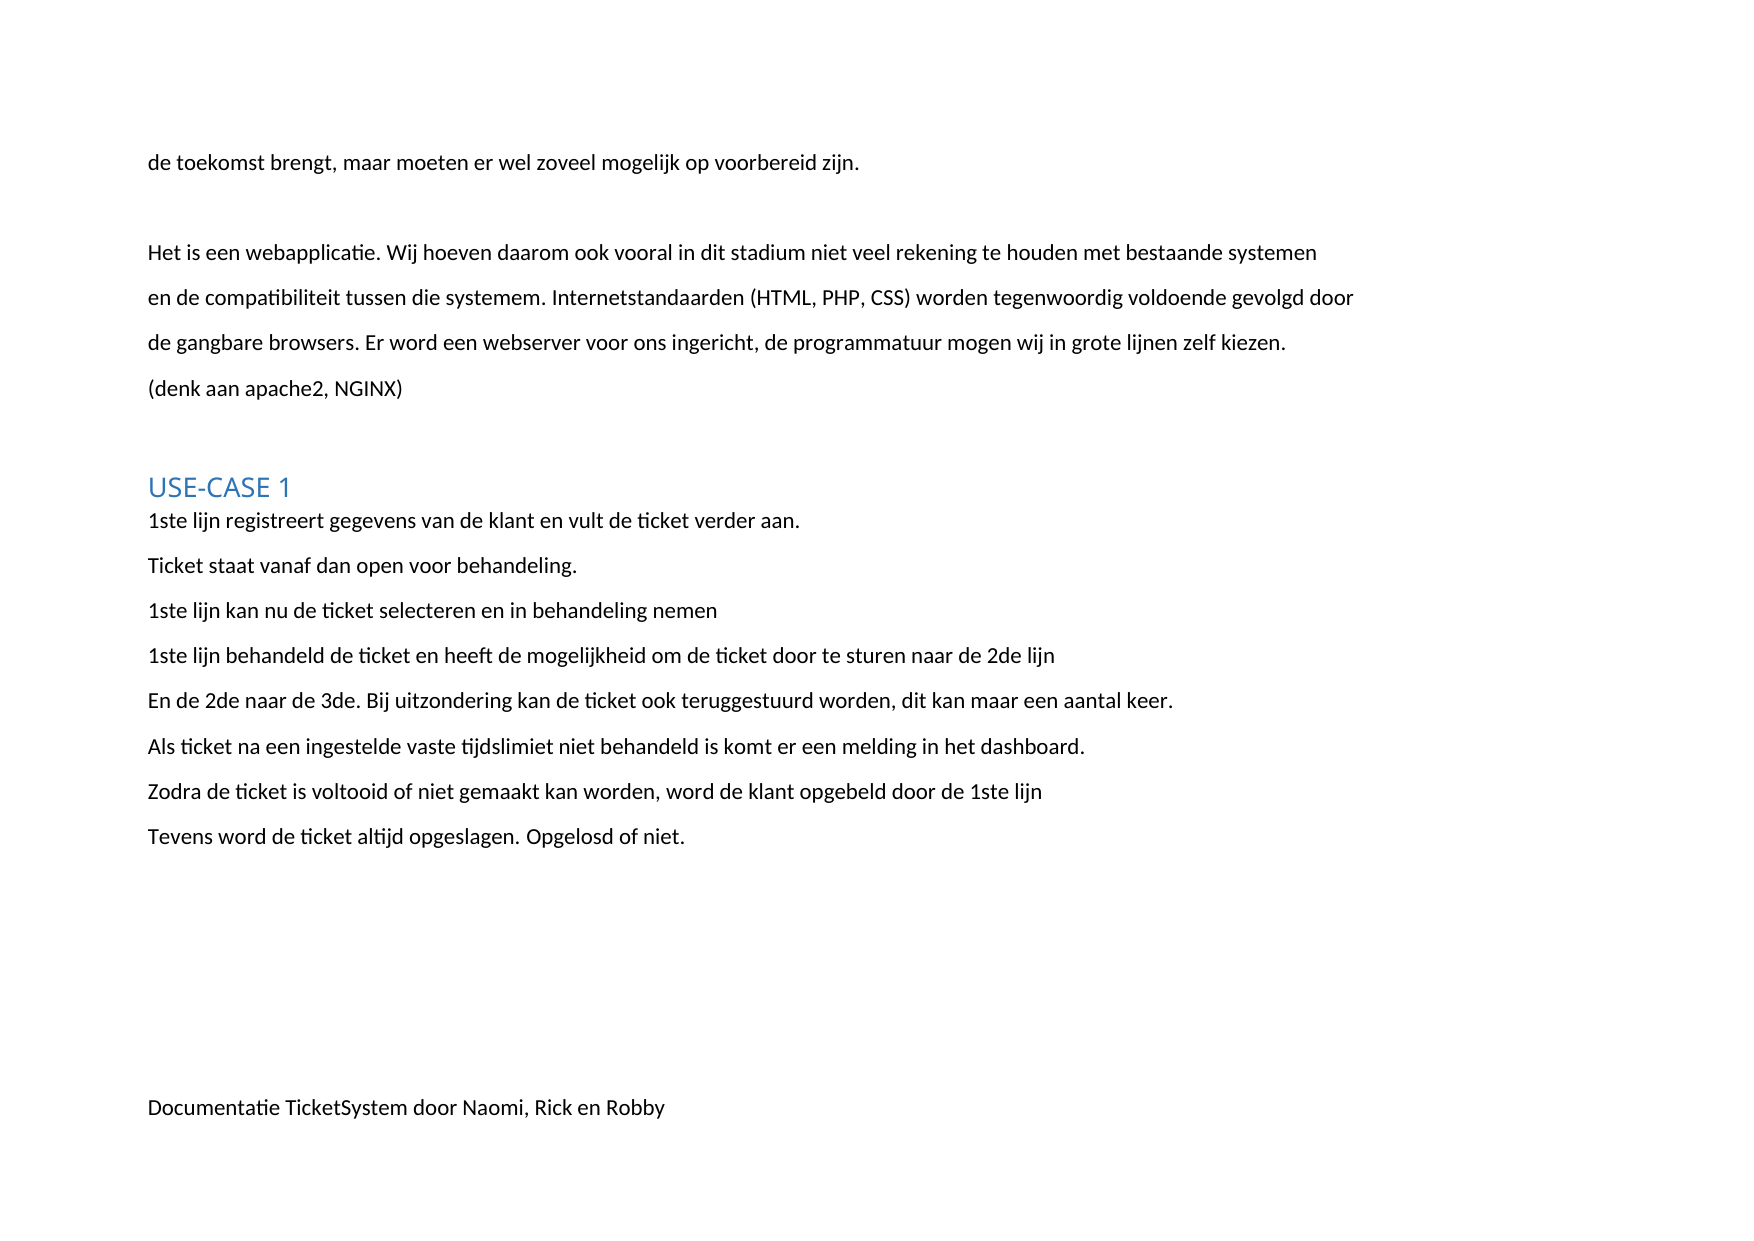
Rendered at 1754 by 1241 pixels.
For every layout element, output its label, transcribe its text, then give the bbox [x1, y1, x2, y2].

text Het is een webapplicatie. Wij hoeven daarom ook vooral in dit stadium niet veel rekening te houden met bestaande systemen [148, 238, 1606, 266]
text (denk aan apache2, NGINX) [148, 374, 1606, 402]
text 1ste lijn behandeld de ticket en heeft de mogelijkheid om de ticket door te sturen naar de 2de lijn [148, 641, 1606, 669]
text En de 2de naar de 3de. Bij uitzondering kan de ticket ook teruggestuurd worden, dit kan maar een aantal keer. [148, 687, 1606, 715]
text 1ste lijn registreert gegevens van de klant en vult de ticket verder aan. [148, 506, 1606, 534]
text Tevens word de ticket altijd opgeslagen. Opgelosd of niet. [148, 822, 1606, 850]
text de gangbare browsers. Er word een webserver voor ons ingericht, de programmatuur mogen wij in grote lijnen zelf kiezen. [148, 328, 1606, 356]
text Ticket staat vanaf dan open voor behandeling. [148, 551, 1606, 579]
text de toekomst brengt, maar moeten er wel zoveel mogelijk op voorbereid zijn. [148, 148, 1606, 176]
subtitle USE-CASE 1 [148, 468, 1606, 505]
text en de compatibiliteit tussen die systemem. Internetstandaarden (HTML, PHP, CSS) worden tegenwoordig voldoende gevolgd door [148, 283, 1606, 311]
text Zodra de ticket is voltooid of niet gemaakt kan worden, word de klant opgebeld door de 1ste lijn [148, 777, 1606, 805]
text 1ste lijn kan nu de ticket selecteren en in behandeling nemen [148, 596, 1606, 624]
text Als ticket na een ingestelde vaste tijdslimiet niet behandeld is komt er een melding in het dashboard. [148, 732, 1606, 760]
